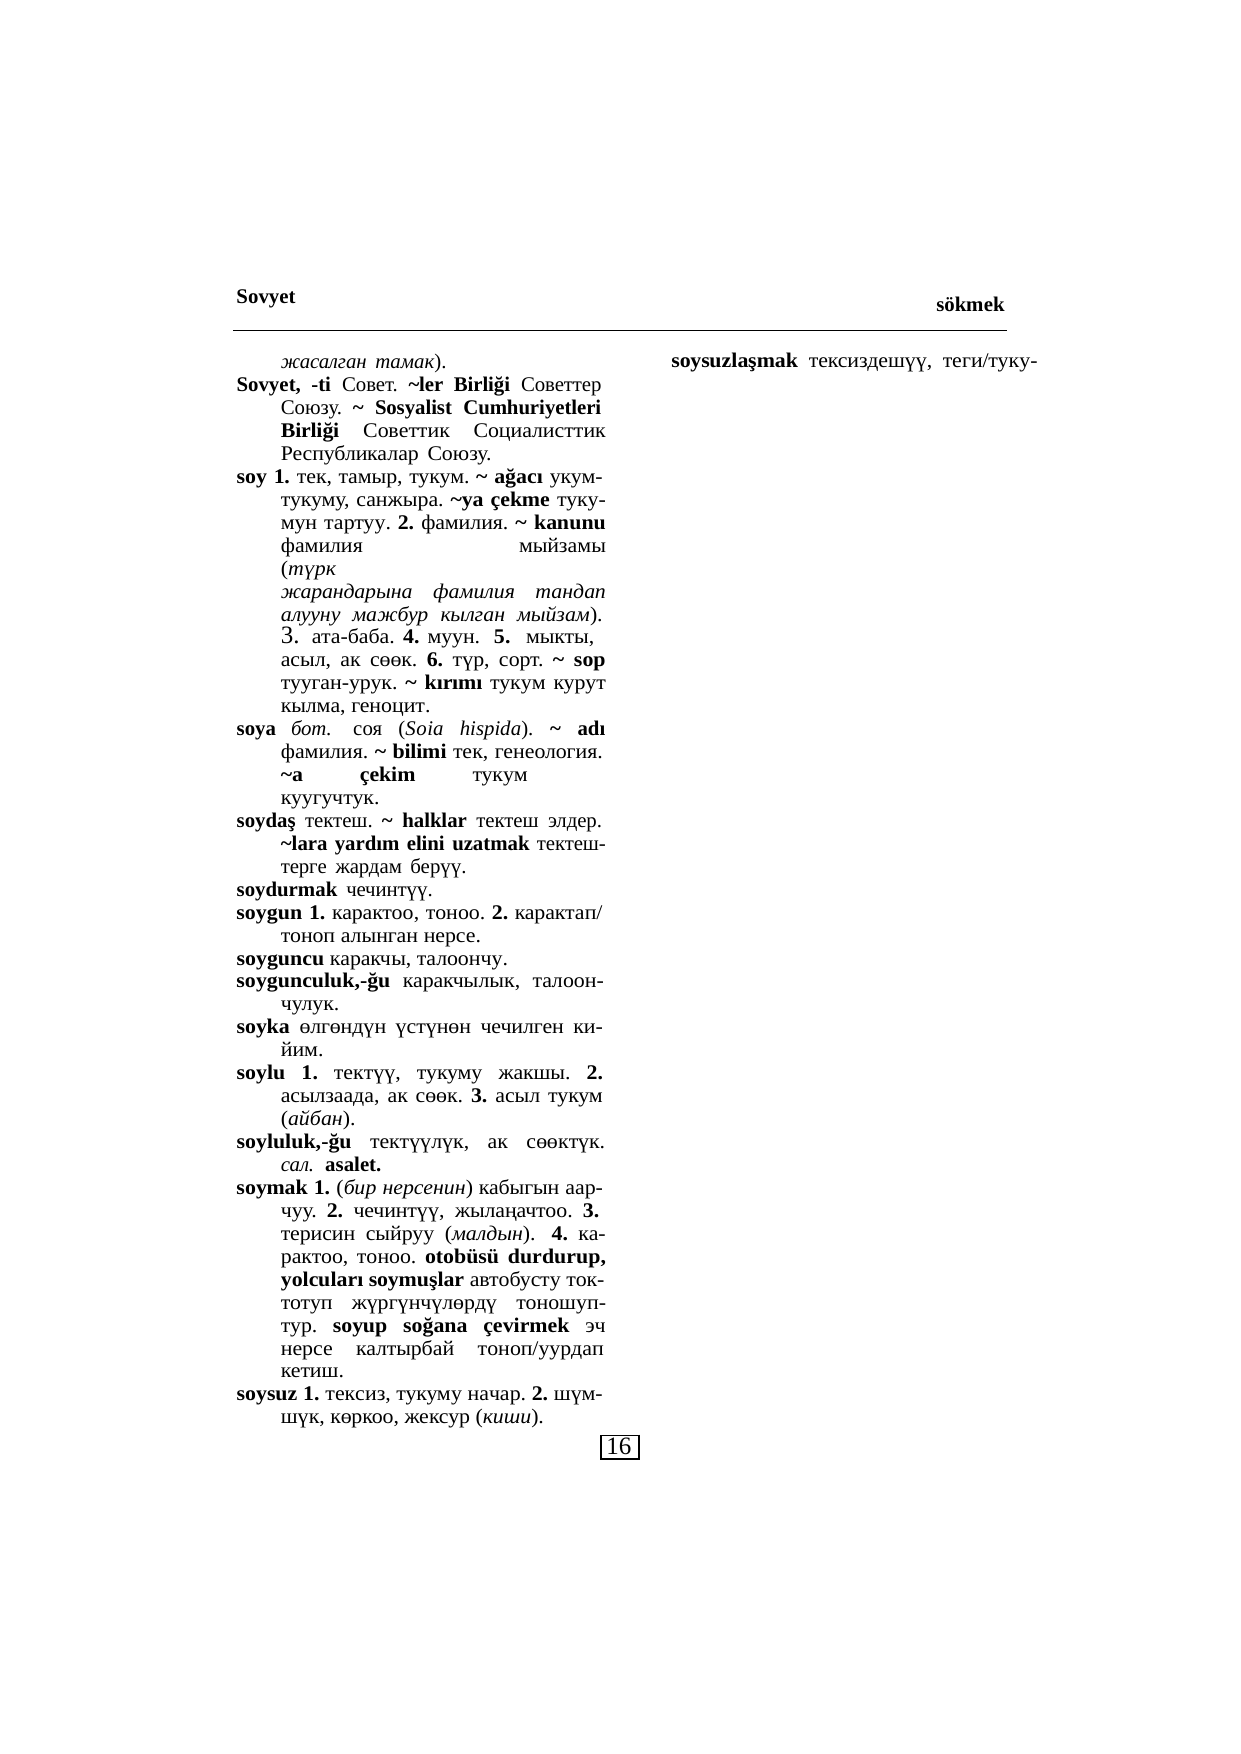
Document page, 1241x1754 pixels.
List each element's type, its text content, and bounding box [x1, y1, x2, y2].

text (айбан). [281, 1107, 358, 1130]
list ата-баба. 4. муун. 5. мыкты, [281, 626, 606, 648]
text soydaş тектеш. ~ halklar тектеш элдер. [236, 809, 606, 832]
text Sovyet, -ti Совет. ~ler Birliği Советтер Союзу. ~ Sosyalist Cumhuriyetleri [236, 373, 606, 419]
text жасалган тамак). [281, 349, 449, 373]
text soysuz 1. тексиз, тукуму начар. 2. шүм- шүк, көркоо, жексур (киши). [236, 1382, 606, 1428]
text soyluluk,-ğu тектүүлүк, ак сөөктүк. [236, 1130, 606, 1153]
text soya бот. соя (Soia hispida). ~ adı [236, 717, 606, 740]
text soysuzlaşmak тексиздешүү, теги/туку- [671, 349, 1065, 372]
text soymak 1. (бир нерсенин) кабыгын аар- чуу. 2. чечинтүү, жылаңачтоо. 3. [236, 1176, 606, 1222]
text асыл, ак сөөк. 6. түр, сорт. ~ sop тууган-урук. ~ kırımı тукум курут кылма, геноцит. [281, 648, 606, 717]
text Birliği Советтик Социалисттик Республикалар Союзу. [281, 419, 606, 465]
text тукуму, санжыра. ~ya çekme туку- мун тартуу. 2. фамилия. ~ kanunu фамилия мыйзамы (түрк [281, 488, 606, 580]
text тотуп жүргүнчүлөрдү тоношуп- тур. soyup soğana çevirmek эч нерсе калтырбай тоноп/уурдап [281, 1291, 606, 1359]
text soy 1. тек, тамыр, тукум. ~ ağacı укум- [236, 465, 606, 488]
text soyguncu каракчы, талоончу. [236, 947, 606, 969]
text жарандарына фамилия тандап алууну мажбур кылган мыйзам). [281, 580, 606, 626]
text sökmek [936, 292, 1065, 316]
text soygunculuk,-ğu каракчылык, талоон- чулук. [236, 969, 606, 1015]
text soygun 1. карактоо, тоноо. 2. карактап/ тоноп алынган нерсе. [236, 901, 606, 947]
text фамилия. ~ bilimi тек, генеология. [281, 740, 606, 763]
text кетиш. [281, 1359, 345, 1382]
text асылзаада, ак сөөк. 3. асыл тукум [281, 1084, 606, 1107]
text soyka өлгөндүн үстүнөн чечилген ки- йим. [236, 1015, 606, 1061]
text soylu 1. тектүү, тукуму жакшы. 2. [236, 1061, 606, 1084]
text soydurmak чечинтүү. [236, 878, 606, 901]
text ~a çekim тукум куугучтук. [281, 763, 528, 809]
text терисин сыйруу (малдын). 4. ка- рактоо, тоноо. otobüsü durdurup, yolcuları soymuşlar автобусту ток- [281, 1222, 606, 1291]
text сал. asalet. [281, 1153, 382, 1176]
text ~lara yardım elini uzatmak тектеш- терге жардам берүү. [281, 832, 606, 878]
text Sovyet [236, 284, 296, 308]
